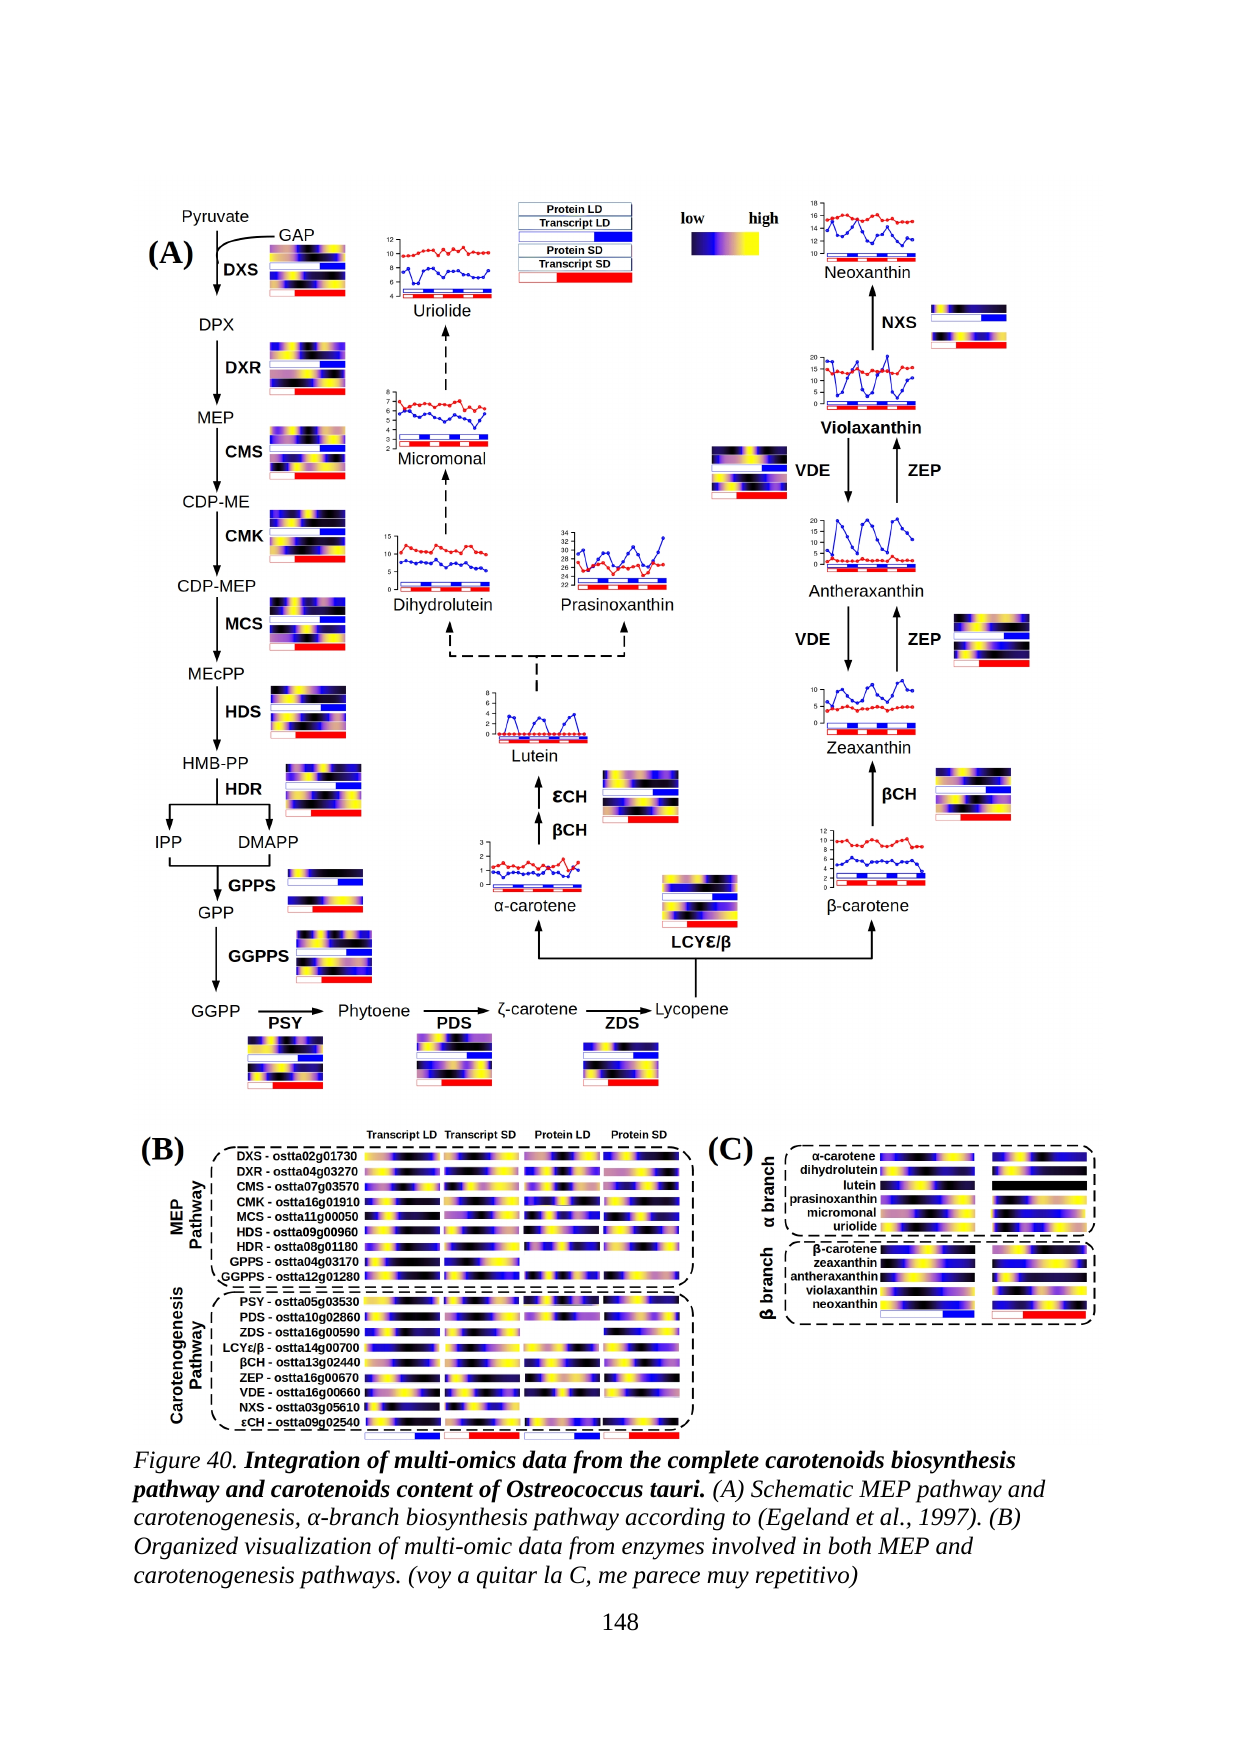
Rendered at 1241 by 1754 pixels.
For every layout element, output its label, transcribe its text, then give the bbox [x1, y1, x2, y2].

picture [133, 175, 1104, 1445]
text Figure 40. Integration of multi-omics data from the complete carotenoids biosynthesis pathway and carotenoids content of Ostreococcus tauri. (A) Schematic MEP pathway and carotenogenesis, α-branch biosynthesis pathway according to (Egeland et al., 1997). (B) Organized visualization of multi-omic data from enzymes involved in both MEP and carotenogenesis pathways. (voy a quitar la C, me parece muy repetitivo) [133, 1445, 1103, 1589]
